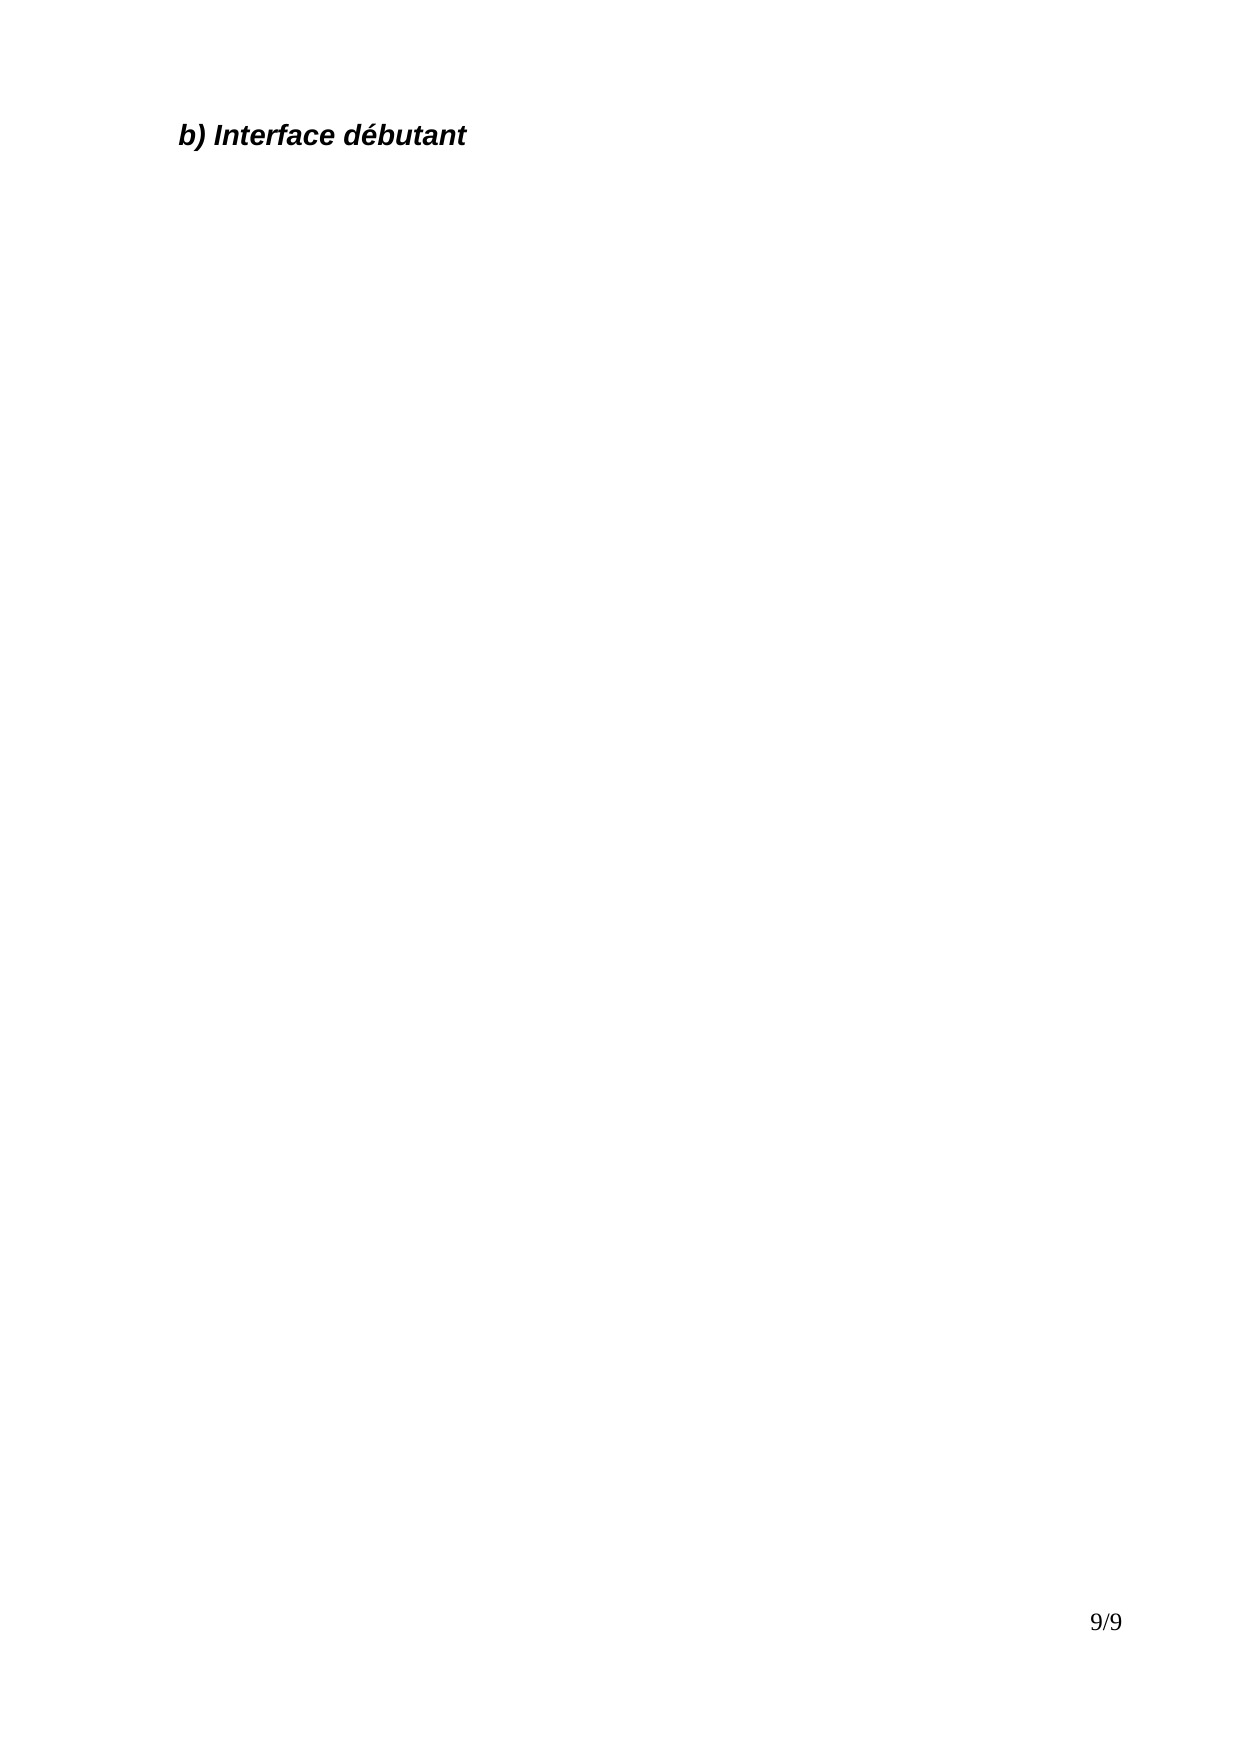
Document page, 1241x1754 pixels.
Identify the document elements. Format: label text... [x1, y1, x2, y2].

subtitle b) Interface débutant [118, 118, 1122, 152]
